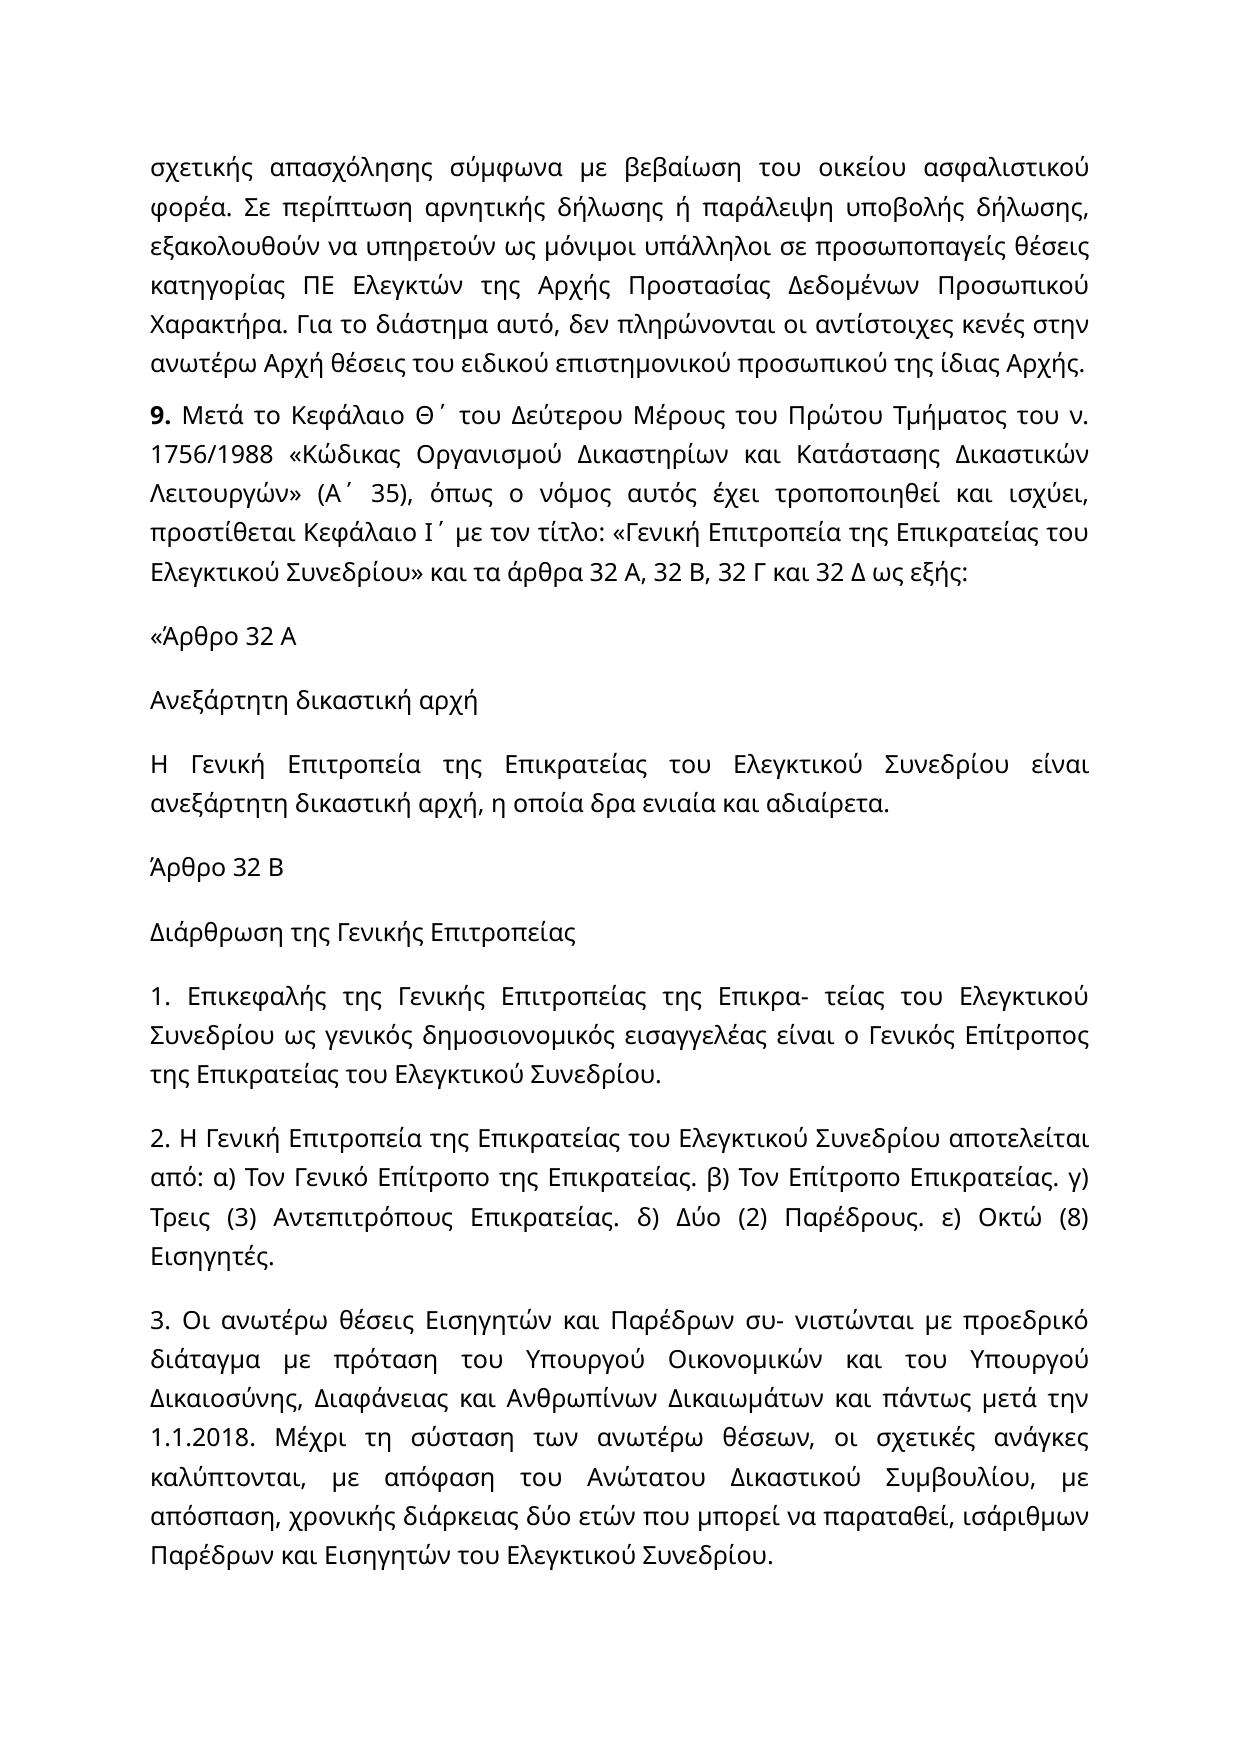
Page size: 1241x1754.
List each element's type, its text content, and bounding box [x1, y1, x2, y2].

text 2. Η Γενική Επιτροπεία της Επικρατείας του Ελεγκτικού Συνεδρίου αποτελείται από: α) Τον Γενικό Επίτροπο της Επικρατείας. β) Τον Επίτροπο Επικρατείας. γ) Τρεις (3) Αντεπιτρόπους Επικρατείας. δ) Δύο (2) Παρέδρους. ε) Οκτώ (8) Εισηγητές. [150, 1121, 1090, 1272]
text Άρθρο 32 Β [150, 850, 1090, 884]
text σχετικής απασχόλησης σύμφωνα με βεβαίωση του οικείου ασφαλιστικού φορέα. Σε περίπτωση αρνητικής δήλωσης ή παράλειψη υποβολής δήλωσης, εξακολουθούν να υπηρετούν ως μόνιμοι υπάλληλοι σε προσωποπαγείς θέσεις κατηγορίας ΠΕ Ελεγκτών της Αρχής Προστασίας Δεδομένων Προσωπικού Χαρακτήρα. Για το διάστημα αυτό, δεν πληρώνονται οι αντίστοιχες κενές στην ανωτέρω Αρχή θέσεις του ειδικού επιστημονικού προσωπικού της ίδιας Αρχής. [150, 150, 1090, 380]
text 9. Μετά το Κεφάλαιο Θ΄ του Δεύτερου Μέρους του Πρώτου Τμήματος του ν. 1756/1988 «Κώδικας Οργανισμού Δικαστηρίων και Κατάστασης Δικαστικών Λειτουργών» (Α΄ 35), όπως ο νόμος αυτός έχει τροποποιηθεί και ισχύει, προστίθεται Κεφάλαιο Ι΄ με τον τίτλο: «Γενική Επιτροπεία της Επικρατείας του Ελεγκτικού Συνεδρίου» και τα άρθρα 32 Α, 32 Β, 32 Γ και 32 Δ ως εξής: [150, 397, 1090, 588]
text 1. Επικεφαλής της Γενικής Επιτροπείας της Επικρα- τείας του Ελεγκτικού Συνεδρίου ως γενικός δημοσιονομικός εισαγγελέας είναι ο Γενικός Επίτροπος της Επικρατείας του Ελεγκτικού Συνεδρίου. [150, 978, 1090, 1091]
text «Άρθρο 32 A [150, 618, 1090, 652]
text Η Γενική Επιτροπεία της Επικρατείας του Ελεγκτικού Συνεδρίου είναι ανεξάρτητη δικαστική αρχή, η οποία δρα ενιαία και αδιαίρετα. [150, 747, 1090, 820]
text Διάρθρωση της Γενικής Επιτροπείας [150, 914, 1090, 948]
text Ανεξάρτητη δικαστική αρχή [150, 682, 1090, 717]
text 3. Οι ανωτέρω θέσεις Εισηγητών και Παρέδρων συ- νιστώνται με προεδρικό διάταγμα με πρόταση του Υπουργού Οικονομικών και του Υπουργού Δικαιοσύνης, Διαφάνειας και Ανθρωπίνων Δικαιωμάτων και πάντως μετά την 1.1.2018. Μέχρι τη σύσταση των ανωτέρω θέσεων, οι σχετικές ανάγκες καλύπτονται, με απόφαση του Ανώτατου Δικαστικού Συμβουλίου, με απόσπαση, χρονικής διάρκειας δύο ετών που μπορεί να παραταθεί, ισάριθμων Παρέδρων και Εισηγητών του Ελεγκτικού Συνεδρίου. [150, 1302, 1090, 1572]
